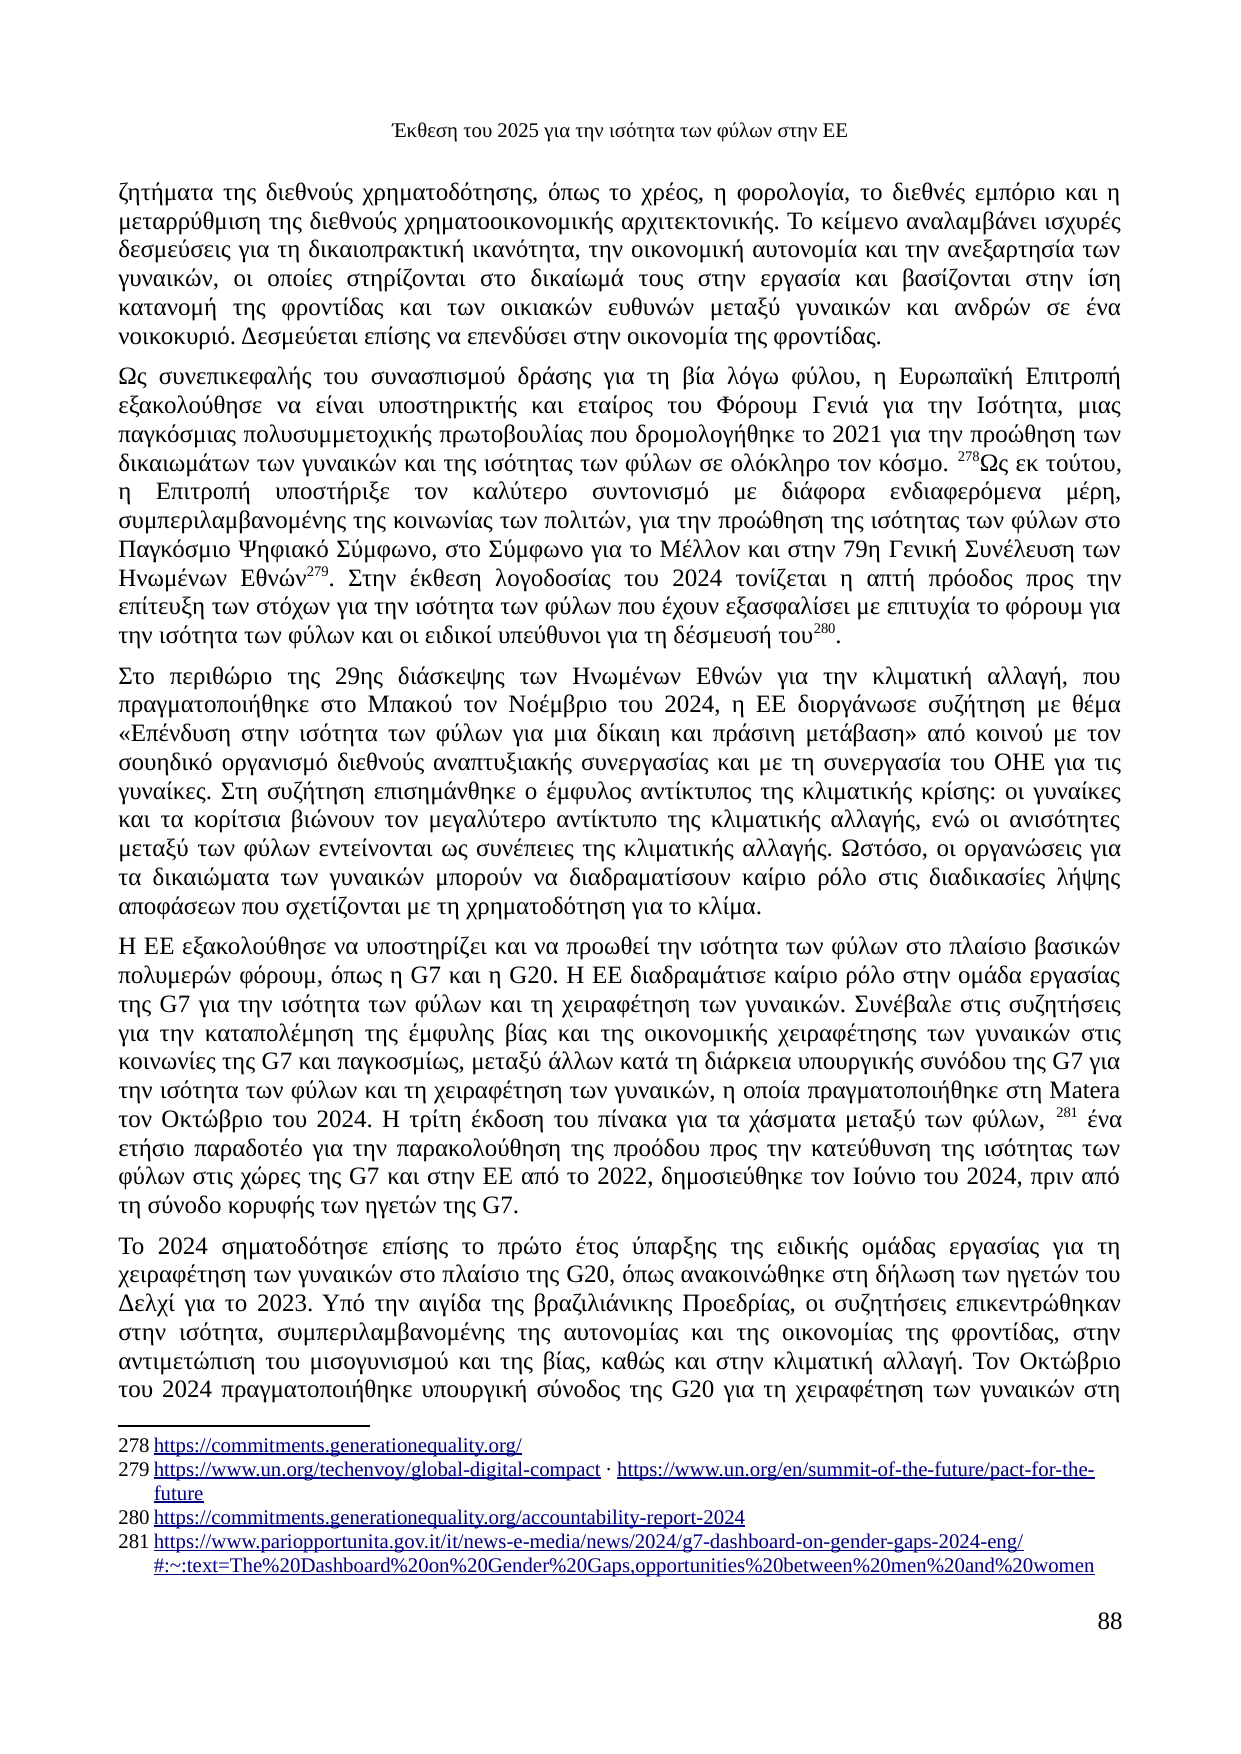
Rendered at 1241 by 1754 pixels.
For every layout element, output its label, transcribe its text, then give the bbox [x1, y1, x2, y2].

text https://commitments.generationequality.org/ [118, 1432, 1122, 1457]
text https://www.un.org/techenvoy/global-digital-compact · https://www.un.org/en/summit-of-the-future/pact-for-the-future [118, 1457, 1122, 1505]
text Το 2024 σηματοδότησε επίσης το πρώτο έτος ύπαρξης της ειδικής ομάδας εργασίας για τη χειραφέτηση των γυναικών στο πλαίσιο της G20, όπως ανακοινώθηκε στη δήλωση των ηγετών του Δελχί για το 2023. Υπό την αιγίδα της βραζιλιάνικης Προεδρίας, οι συζητήσεις επικεντρώθηκαν στην ισότητα, συμπεριλαμβανομένης της αυτονομίας και της οικονομίας της φροντίδας, στην αντιμετώπιση του μισογυνισμού και της βίας, καθώς και στην κλιματική αλλαγή. Τον Οκτώβριο του 2024 πραγματοποιήθηκε υπουργική σύνοδος της G20 για τη χειραφέτηση των γυναικών στη [118, 1231, 1122, 1403]
text Στο περιθώριο της 29ης διάσκεψης των Ηνωμένων Εθνών για την κλιματική αλλαγή, που πραγματοποιήθηκε στο Μπακού τον Νοέμβριο του 2024, η ΕΕ διοργάνωσε συζήτηση με θέμα «Επένδυση στην ισότητα των φύλων για μια δίκαιη και πράσινη μετάβαση» από κοινού με τον σουηδικό οργανισμό διεθνούς αναπτυξιακής συνεργασίας και με τη συνεργασία του ΟΗΕ για τις γυναίκες. Στη συζήτηση επισημάνθηκε ο έμφυλος αντίκτυπος της κλιματικής κρίσης: οι γυναίκες και τα κορίτσια βιώνουν τον μεγαλύτερο αντίκτυπο της κλιματικής αλλαγής, ενώ οι ανισότητες μεταξύ των φύλων εντείνονται ως συνέπειες της κλιματικής αλλαγής. Ωστόσο, οι οργανώσεις για τα δικαιώματα των γυναικών μπορούν να διαδραματίσουν καίριο ρόλο στις διαδικασίες λήψης αποφάσεων που σχετίζονται με τη χρηματοδότηση για το κλίμα. [118, 661, 1122, 919]
text Ως συνεπικεφαλής του συνασπισμού δράσης για τη βία λόγω φύλου, η Ευρωπαϊκή Επιτροπή εξακολούθησε να είναι υποστηρικτής και εταίρος του Φόρουμ Γενιά για την Ισότητα, μιας παγκόσμιας πολυσυμμετοχικής πρωτοβουλίας που δρομολογήθηκε το 2021 για την προώθηση των δικαιωμάτων των γυναικών και της ισότητας των φύλων σε ολόκληρο τον κόσμο. Ως εκ τούτου, η Επιτροπή υποστήριξε τον καλύτερο συντονισμό με διάφορα ενδιαφερόμενα μέρη, συμπεριλαμβανομένης της κοινωνίας των πολιτών, για την προώθηση της ισότητας των φύλων στο Παγκόσμιο Ψηφιακό Σύμφωνο, στο Σύμφωνο για το Μέλλον και στην 79η Γενική Συνέλευση των Ηνωμένων Εθνών. Στην έκθεση λογοδοσίας του 2024 τονίζεται η απτή πρόοδος προς την επίτευξη των στόχων για την ισότητα των φύλων που έχουν εξασφαλίσει με επιτυχία το φόρουμ για την ισότητα των φύλων και οι ειδικοί υπεύθυνοι για τη δέσμευσή του. [118, 361, 1122, 649]
text ζητήματα της διεθνούς χρηματοδότησης, όπως το χρέος, η φορολογία, το διεθνές εμπόριο και η μεταρρύθμιση της διεθνούς χρηματοοικονομικής αρχιτεκτονικής. Το κείμενο αναλαμβάνει ισχυρές δεσμεύσεις για τη δικαιοπρακτική ικανότητα, την οικονομική αυτονομία και την ανεξαρτησία των γυναικών, οι οποίες στηρίζονται στο δικαίωμά τους στην εργασία και βασίζονται στην ίση κατανομή της φροντίδας και των οικιακών ευθυνών μεταξύ γυναικών και ανδρών σε ένα νοικοκυριό. Δεσμεύεται επίσης να επενδύσει στην οικονομία της φροντίδας. [118, 177, 1122, 349]
text Η ΕΕ εξακολούθησε να υποστηρίζει και να προωθεί την ισότητα των φύλων στο πλαίσιο βασικών πολυμερών φόρουμ, όπως η G7 και η G20. Η ΕΕ διαδραμάτισε καίριο ρόλο στην ομάδα εργασίας της G7 για την ισότητα των φύλων και τη χειραφέτηση των γυναικών. Συνέβαλε στις συζητήσεις για την καταπολέμηση της έμφυλης βίας και της οικονομικής χειραφέτησης των γυναικών στις κοινωνίες της G7 και παγκοσμίως, μεταξύ άλλων κατά τη διάρκεια υπουργικής συνόδου της G7 για την ισότητα των φύλων και τη χειραφέτηση των γυναικών, η οποία πραγματοποιήθηκε στη Matera τον Οκτώβριο του 2024. Η τρίτη έκδοση του πίνακα για τα χάσματα μεταξύ των φύλων, ένα ετήσιο παραδοτέο για την παρακολούθηση της προόδου προς την κατεύθυνση της ισότητας των φύλων στις χώρες της G7 και στην ΕΕ από το 2022, δημοσιεύθηκε τον Ιούνιο του 2024, πριν από τη σύνοδο κορυφής των ηγετών της G7. [118, 931, 1122, 1219]
text https://commitments.generationequality.org/accountability-report-2024 [118, 1505, 1122, 1529]
text https://www.pariopportunita.gov.it/it/news-e-media/news/2024/g7-dashboard-on-gender-gaps-2024-eng/#:~:text=The%20Dashboard%20on%20Gender%20Gaps,opportunities%20between%20men%20and%20women [118, 1529, 1122, 1577]
